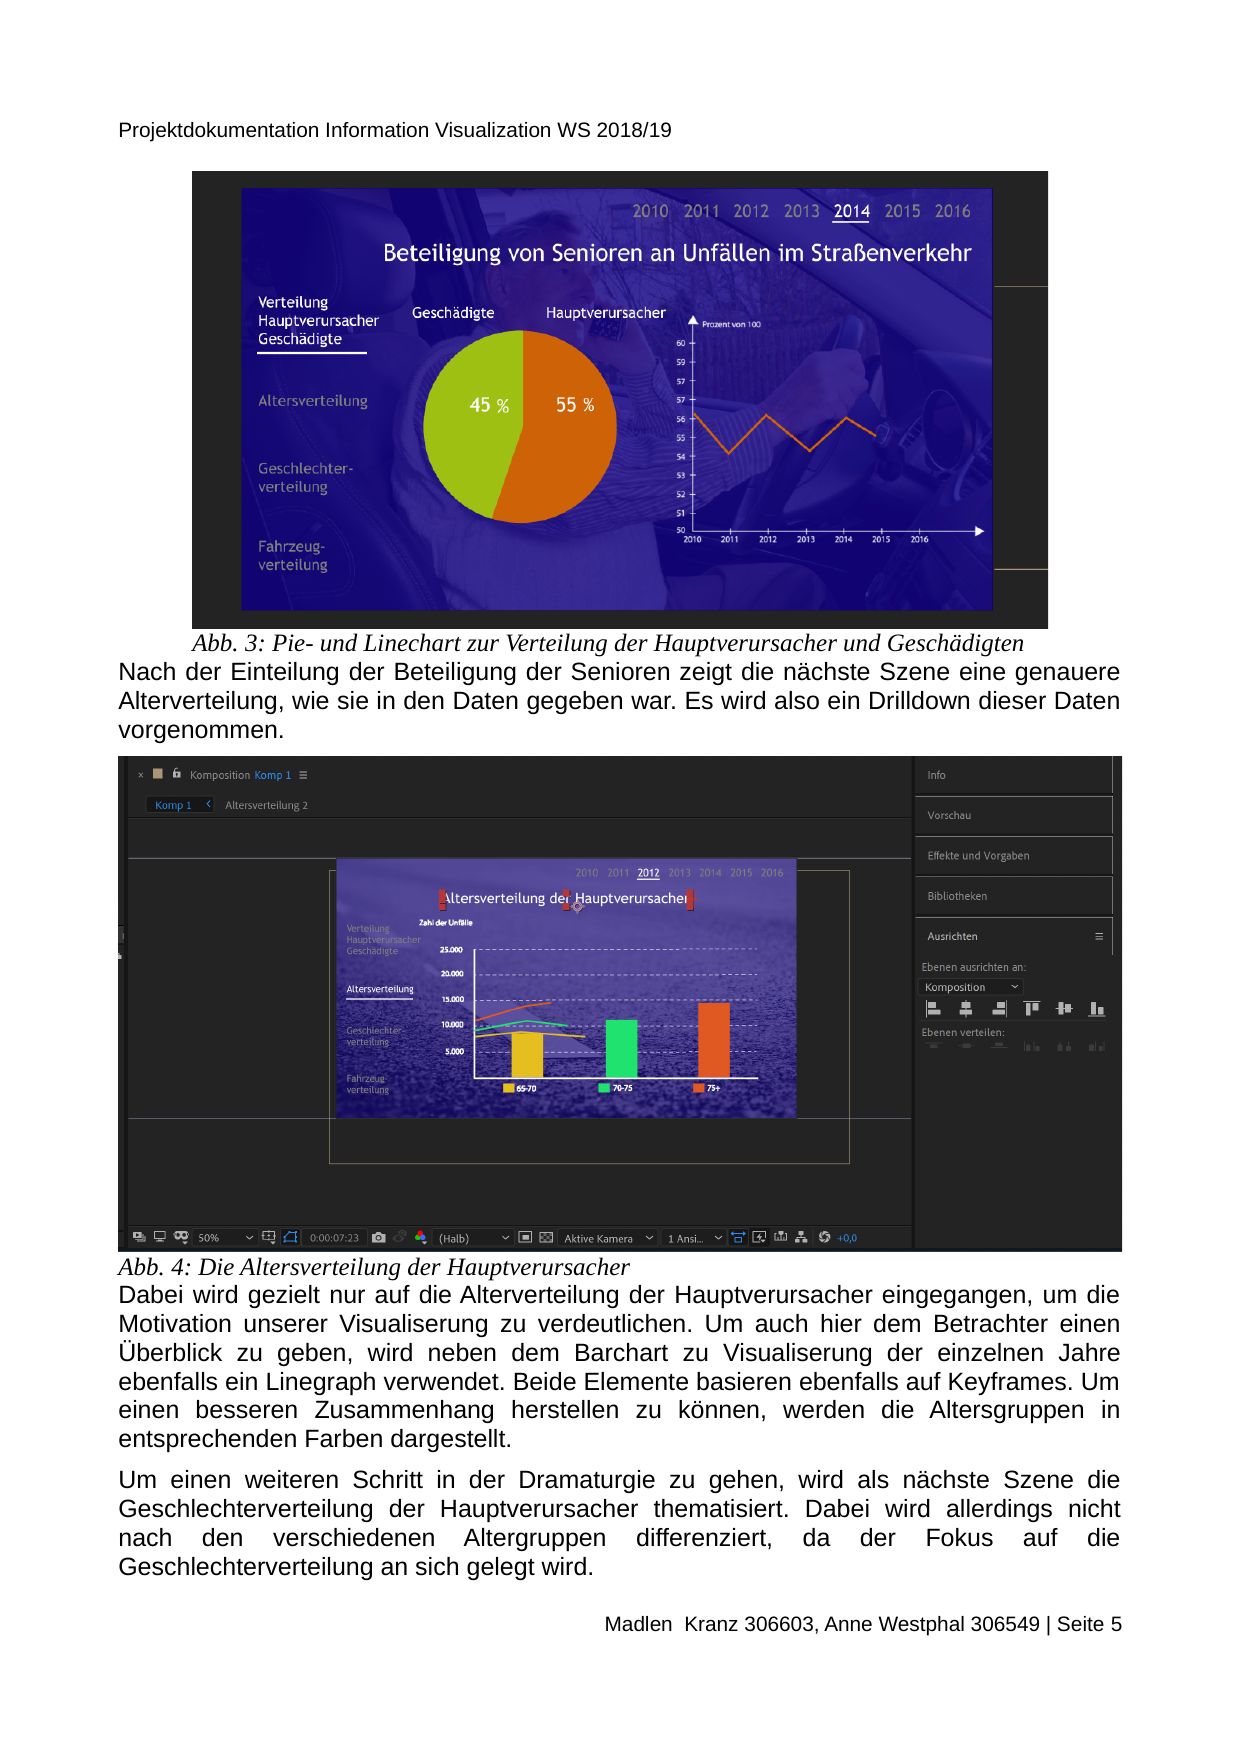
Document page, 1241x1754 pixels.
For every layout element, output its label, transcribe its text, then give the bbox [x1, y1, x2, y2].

picture [192, 171, 1049, 629]
text Dabei wird gezielt nur auf die Alterverteilung der Hauptverursacher eingegangen, um die Motivation unserer Visualiserung zu verdeutlichen. Um auch hier dem Betrachter einen Überblick zu geben, wird neben dem Barchart zu Visualiserung der einzelnen Jahre ebenfalls ein Linegraph verwendet. Beide Elemente basieren ebenfalls auf Keyframes. Um einen besseren Zusammenhang herstellen zu können, werden die Altersgruppen in entsprechenden Farben dargestellt. [118, 1280, 1122, 1453]
text Abb. 3: Pie- und Linechart zur Verteilung der Hauptverursacher und Geschädigten [192, 629, 1048, 657]
text Abb. 4: Die Altersverteilung der Hauptverursacher [118, 1252, 1122, 1280]
text Um einen weiteren Schritt in der Dramaturgie zu gehen, wird als nächste Szene die Geschlechterverteilung der Hauptverursacher thematisiert. Dabei wird allerdings nicht nach den verschiedenen Altergruppen differenziert, da der Fokus auf die Geschlechterverteilung an sich gelegt wird. [118, 1465, 1122, 1580]
text Nach der Einteilung der Beteiligung der Senioren zeigt die nächste Szene eine genauere Alterverteilung, wie sie in den Daten gegeben war. Es wird also ein Drilldown dieser Daten vorgenommen. [118, 629, 1122, 743]
picture [118, 756, 1123, 1252]
